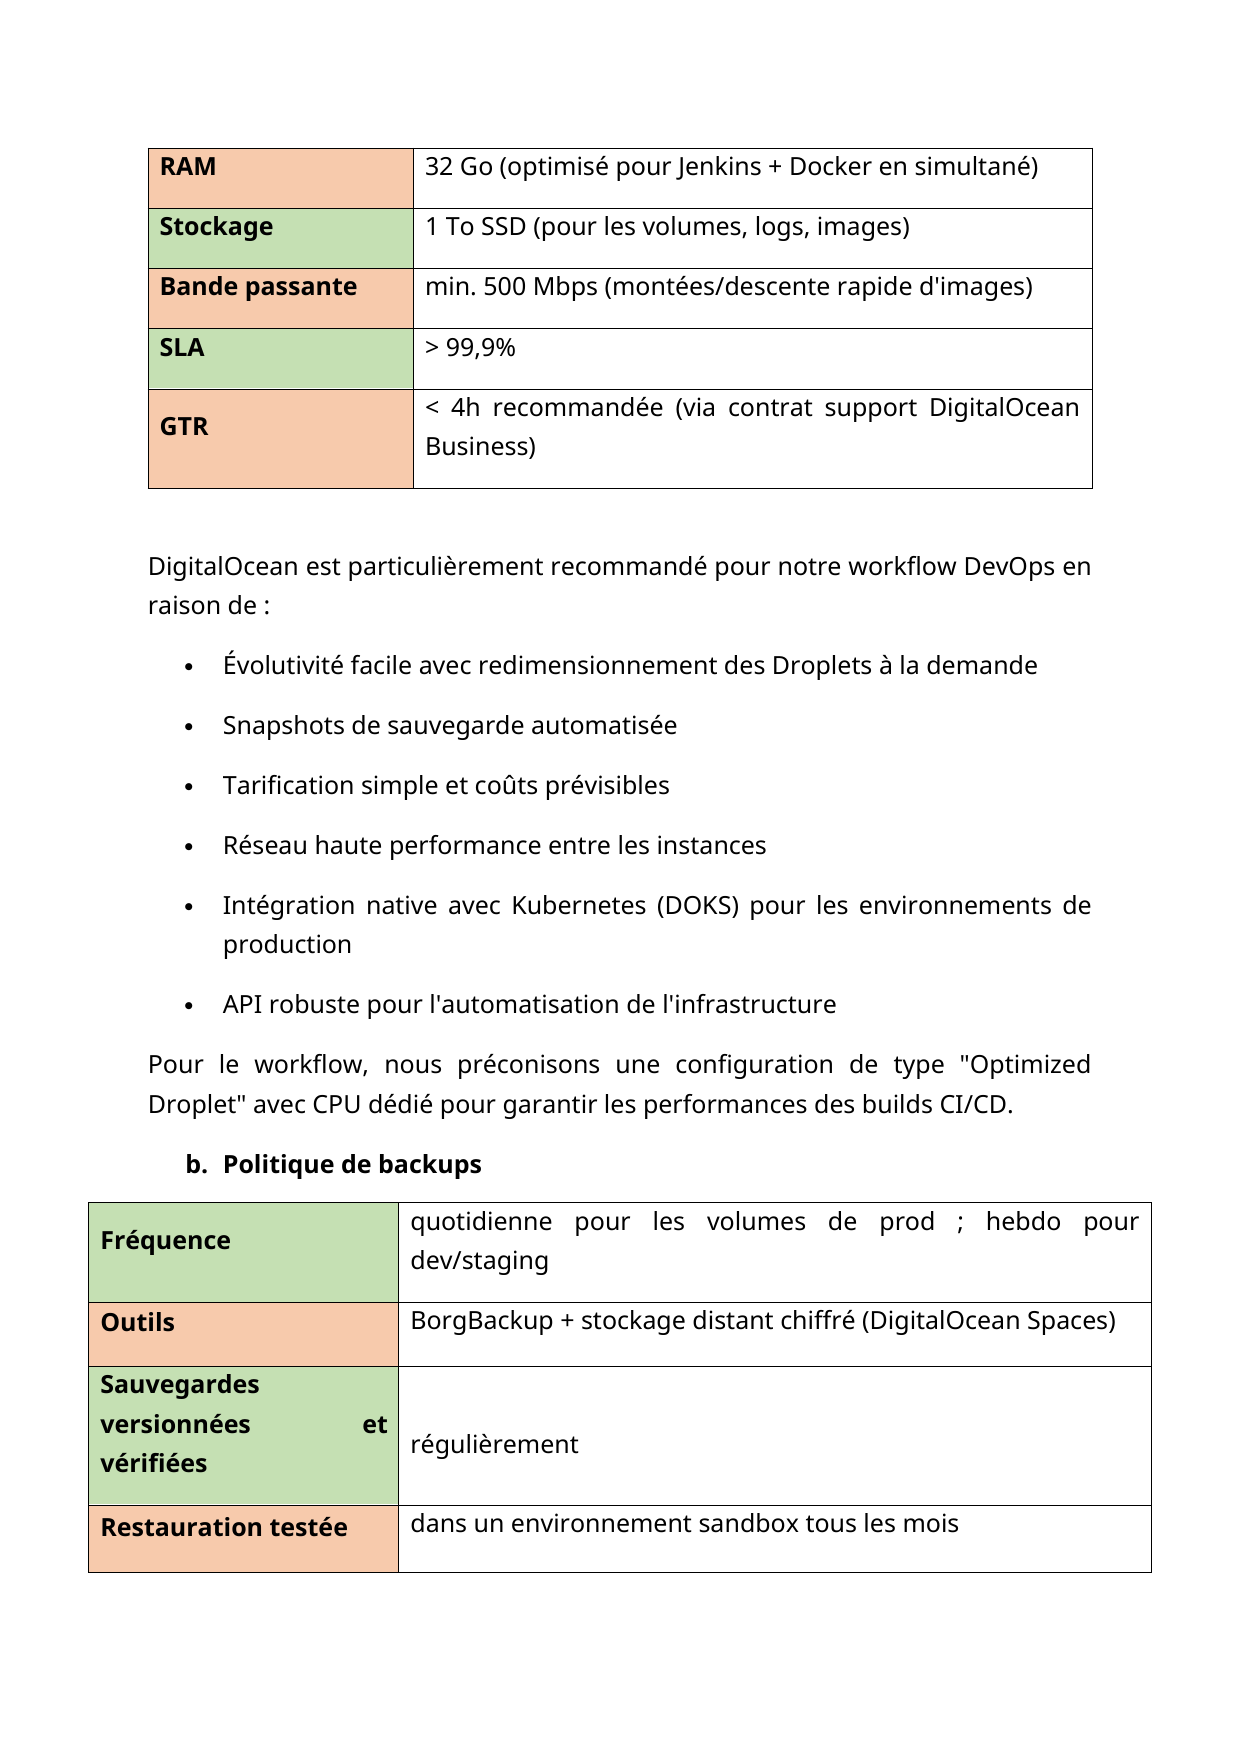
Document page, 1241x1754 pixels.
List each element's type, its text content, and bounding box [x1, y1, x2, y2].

list Évolutivité facile avec redimensionnement des Droplets à la demande [185, 648, 1093, 682]
table_cell SLA [149, 329, 413, 388]
list Tarification simple et coûts prévisibles [185, 768, 1093, 802]
table_cell BorgBackup + stockage distant chiffré (DigitalOcean Spaces) [399, 1303, 1151, 1366]
list API robuste pour l'automatisation de l'infrastructure [185, 987, 1093, 1021]
list Réseau haute performance entre les instances [185, 828, 1093, 862]
table_cell Sauvegardes versionnées et vérifiées [89, 1367, 398, 1504]
table_cell > 99,9% [414, 329, 1092, 388]
list Politique de backups [185, 1146, 1093, 1180]
table_cell dans un environnement sandbox tous les mois [399, 1506, 1151, 1572]
table_header quotidienne pour les volumes de prod ; hebdo pour dev/staging [399, 1203, 1151, 1302]
table_cell RAM [149, 149, 413, 208]
list Intégration native avec Kubernetes (DOKS) pour les environnements de production [185, 888, 1093, 961]
list Snapshots de sauvegarde automatisée [185, 708, 1093, 742]
table_cell Outils [89, 1303, 398, 1366]
table_cell régulièrement [399, 1367, 1151, 1504]
table_cell GTR [149, 390, 413, 488]
text DigitalOcean est particulièrement recommandé pour notre workflow DevOps en raison de : [148, 549, 1093, 622]
text Pour le workflow, nous préconisons une configuration de type "Optimized Droplet" avec CPU dédié pour garantir les performances des builds CI/CD. [148, 1047, 1093, 1120]
table_cell Restauration testée [89, 1506, 398, 1572]
table_cell 1 To SSD (pour les volumes, logs, images) [414, 209, 1092, 268]
table_cell Bande passante [149, 269, 413, 328]
table_cell < 4h recommandée (via contrat support DigitalOcean Business) [414, 390, 1092, 488]
table_cell 32 Go (optimisé pour Jenkins + Docker en simultané) [414, 149, 1092, 208]
table_cell min. 500 Mbps (montées/descente rapide d'images) [414, 269, 1092, 328]
table_cell Stockage [149, 209, 413, 268]
table_header Fréquence [89, 1203, 398, 1302]
